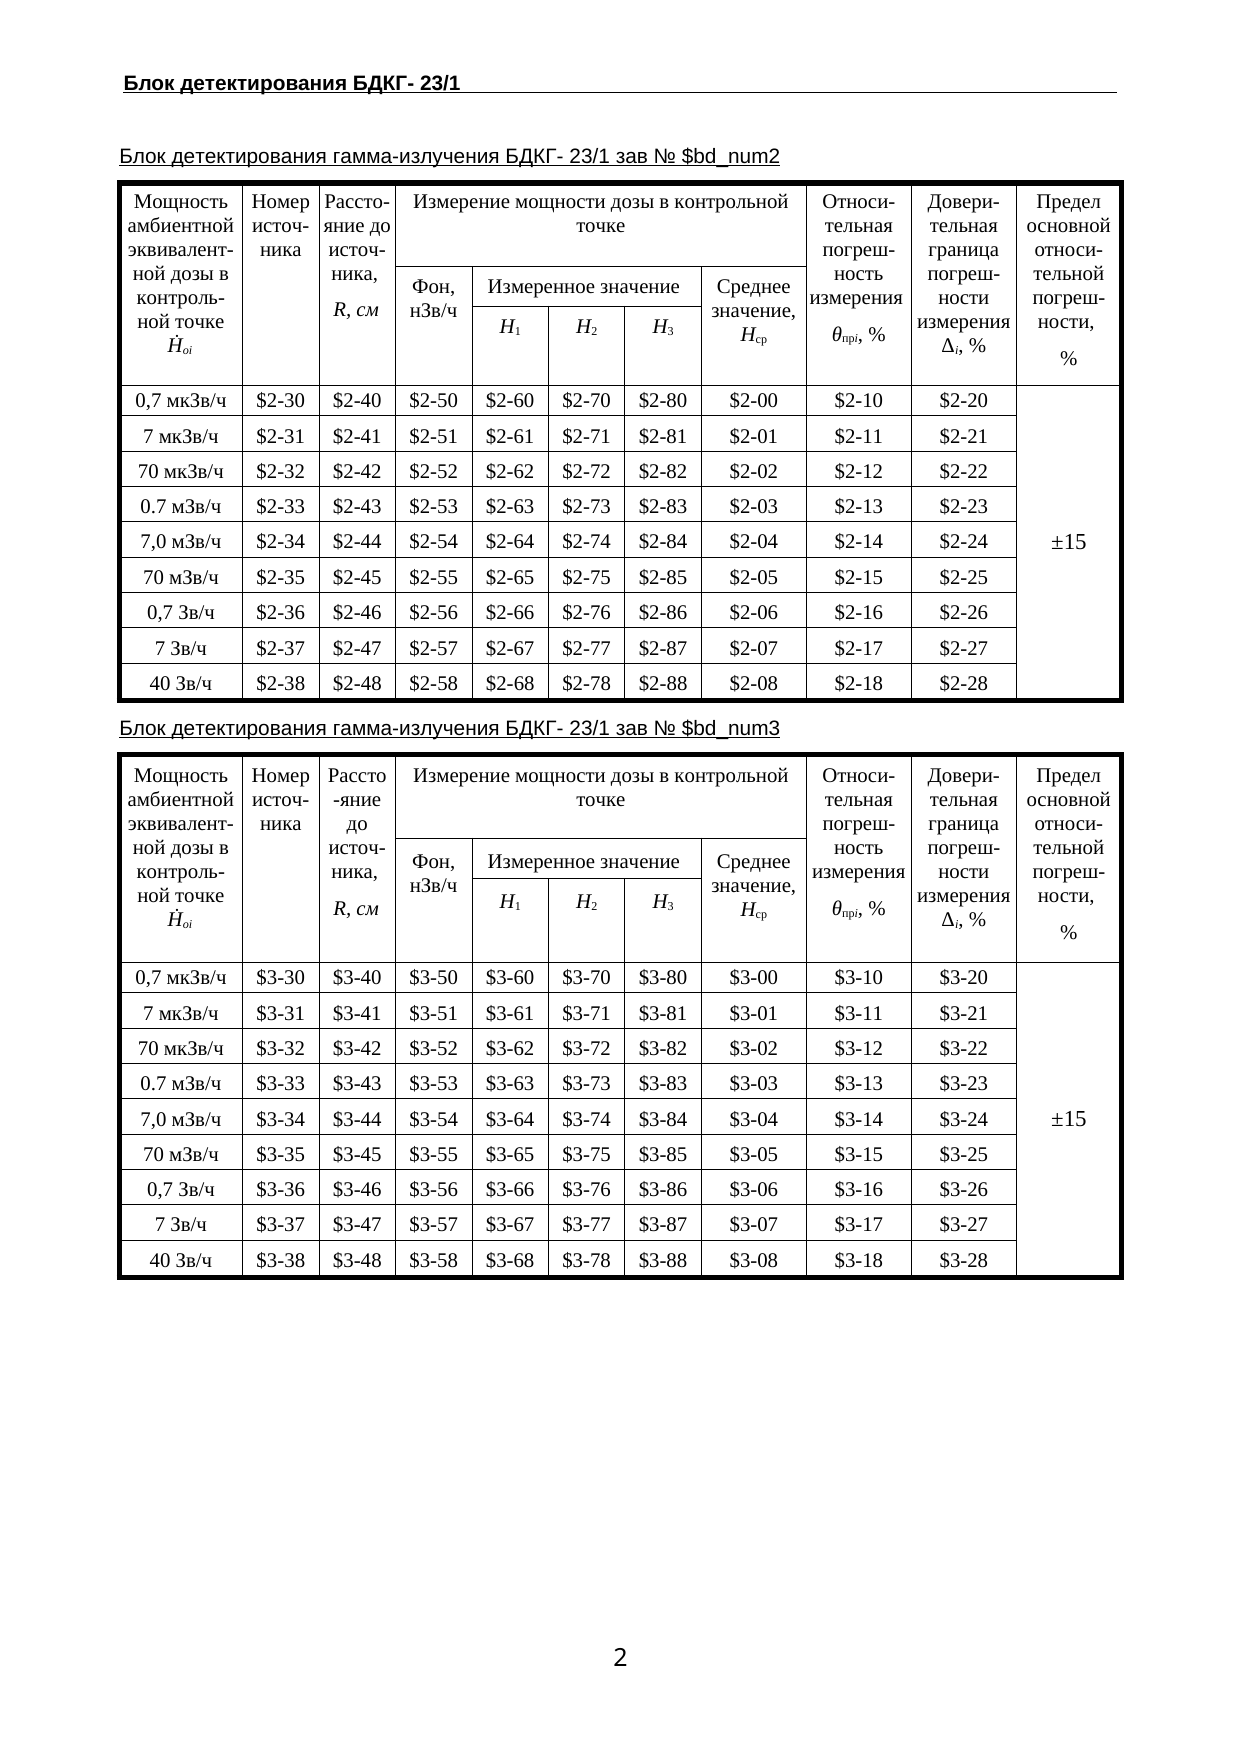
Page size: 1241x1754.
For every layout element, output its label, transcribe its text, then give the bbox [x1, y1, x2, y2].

table_cell $2-28 [912, 664, 1016, 698]
table_cell $3-71 [549, 993, 624, 1028]
table_cell $2-38 [243, 664, 319, 698]
table_cell $3-58 [396, 1241, 472, 1275]
table_cell 70 мЗв/ч [122, 1135, 242, 1169]
table_cell $2-15 [807, 558, 911, 592]
table_cell 70 мЗв/ч [122, 558, 242, 592]
table_cell $2-13 [807, 487, 911, 521]
table_cell $3-01 [702, 993, 806, 1028]
table_cell $2-42 [320, 452, 395, 486]
table_cell $3-32 [243, 1029, 319, 1063]
table_cell 0,7 мкЗв/ч [122, 386, 242, 415]
table_cell $2-45 [320, 558, 395, 592]
table_cell $2-21 [912, 416, 1016, 451]
table_cell $3-83 [625, 1064, 701, 1098]
table_cell $3-30 [243, 963, 319, 992]
table_cell $2-33 [243, 487, 319, 521]
table_cell $2-64 [473, 522, 548, 557]
table_cell 70 мкЗв/ч [122, 1029, 242, 1063]
table_cell H3 [625, 307, 701, 385]
table_cell $3-85 [625, 1135, 701, 1169]
table_cell $2-44 [320, 522, 395, 557]
table_cell $3-42 [320, 1029, 395, 1063]
table_header Блок детектирования гамма-излучения БДКГ- 23/1 зав № $bd_num2 [119, 131, 1121, 180]
table_cell $2-76 [549, 593, 624, 627]
table_cell $2-26 [912, 593, 1016, 627]
table_cell $2-02 [702, 452, 806, 486]
table_cell $2-61 [473, 416, 548, 451]
table_cell Измеренное значение [473, 267, 701, 306]
table_cell $3-35 [243, 1135, 319, 1169]
table_cell $2-17 [807, 628, 911, 662]
table_cell $3-11 [807, 993, 911, 1028]
table_cell $2-55 [396, 558, 472, 592]
table_cell $3-74 [549, 1099, 624, 1133]
table_cell $2-32 [243, 452, 319, 486]
table_cell $3-54 [396, 1099, 472, 1133]
table_cell $2-43 [320, 487, 395, 521]
table_cell $3-17 [807, 1205, 911, 1239]
table_cell $2-52 [396, 452, 472, 486]
table_cell $2-63 [473, 487, 548, 521]
table_cell $3-47 [320, 1205, 395, 1239]
table_cell Фон, нЗв/ч [396, 267, 472, 385]
table_cell H2 [549, 879, 624, 962]
table_cell $3-81 [625, 993, 701, 1028]
table_cell $2-20 [912, 386, 1016, 415]
table_cell Среднее значение, Hср [702, 267, 806, 385]
table_cell $3-37 [243, 1205, 319, 1239]
table_cell $2-14 [807, 522, 911, 557]
table_cell $2-04 [702, 522, 806, 557]
table_cell 7 мкЗв/ч [122, 993, 242, 1028]
table_cell 40 Зв/ч [122, 1241, 242, 1275]
table_cell $2-83 [625, 487, 701, 521]
table_cell Довери-тельная граница погреш-ности измерения Δi, % [912, 757, 1016, 962]
table_cell $3-45 [320, 1135, 395, 1169]
table_cell 0,7 Зв/ч [122, 1170, 242, 1204]
table_cell $2-56 [396, 593, 472, 627]
table_cell $2-31 [243, 416, 319, 451]
table_cell $3-28 [912, 1241, 1016, 1275]
table_cell $2-74 [549, 522, 624, 557]
table_cell $2-60 [473, 386, 548, 415]
table_cell $3-33 [243, 1064, 319, 1098]
table_cell Среднее значение, Hср [702, 839, 806, 962]
table_cell Относи-тельная погреш-ность измерения θпрi, % [807, 186, 911, 385]
table_cell $3-34 [243, 1099, 319, 1133]
table_cell $3-87 [625, 1205, 701, 1239]
table_cell $2-37 [243, 628, 319, 662]
table_cell $3-00 [702, 963, 806, 992]
table_cell H1 [473, 307, 548, 385]
table_cell 40 Зв/ч [122, 664, 242, 698]
table_cell Рассто-яние до источ-ника, R, см [320, 186, 395, 385]
table_cell 0.7 мЗв/ч [122, 1064, 242, 1098]
table_cell $2-51 [396, 416, 472, 451]
table_cell $2-35 [243, 558, 319, 592]
table_cell $3-44 [320, 1099, 395, 1133]
table_cell $3-78 [549, 1241, 624, 1275]
table_cell $3-08 [702, 1241, 806, 1275]
table_cell $3-15 [807, 1135, 911, 1169]
table_cell $3-61 [473, 993, 548, 1028]
table_cell $3-62 [473, 1029, 548, 1063]
table_cell $3-04 [702, 1099, 806, 1133]
table_cell $2-22 [912, 452, 1016, 486]
table_cell 7 мкЗв/ч [122, 416, 242, 451]
table_cell $3-07 [702, 1205, 806, 1239]
table_cell $3-22 [912, 1029, 1016, 1063]
table_cell $3-86 [625, 1170, 701, 1204]
table_cell $2-25 [912, 558, 1016, 592]
table_cell $3-68 [473, 1241, 548, 1275]
table_cell 7,0 мЗв/ч [122, 522, 242, 557]
table_cell $3-88 [625, 1241, 701, 1275]
table_cell $2-87 [625, 628, 701, 662]
table_cell $2-08 [702, 664, 806, 698]
table_cell H3 [625, 879, 701, 962]
table_cell $2-11 [807, 416, 911, 451]
table_cell $2-82 [625, 452, 701, 486]
table_cell $3-21 [912, 993, 1016, 1028]
table_cell $2-57 [396, 628, 472, 662]
table_cell $3-60 [473, 963, 548, 992]
table_cell $3-20 [912, 963, 1016, 992]
table_cell $2-67 [473, 628, 548, 662]
table_cell $3-16 [807, 1170, 911, 1204]
table_cell $3-13 [807, 1064, 911, 1098]
table_cell $2-85 [625, 558, 701, 592]
table_cell $2-06 [702, 593, 806, 627]
table_cell $3-02 [702, 1029, 806, 1063]
table_cell $3-12 [807, 1029, 911, 1063]
table_cell $3-36 [243, 1170, 319, 1204]
table_cell $2-24 [912, 522, 1016, 557]
table_cell $3-64 [473, 1099, 548, 1133]
table_cell $2-70 [549, 386, 624, 415]
table_cell $3-23 [912, 1064, 1016, 1098]
table_cell $2-47 [320, 628, 395, 662]
table_cell $3-40 [320, 963, 395, 992]
table_cell $2-48 [320, 664, 395, 698]
table_cell $2-30 [243, 386, 319, 415]
table_cell $3-73 [549, 1064, 624, 1098]
table_cell ±15 [1017, 963, 1119, 1275]
table_cell 7 Зв/ч [122, 628, 242, 662]
table_cell Измерение мощности дозы в контрольной точке [396, 757, 806, 838]
table_cell Предел основной относи-тельной погреш-ности, % [1017, 757, 1119, 962]
table_cell $2-75 [549, 558, 624, 592]
table_cell $3-52 [396, 1029, 472, 1063]
table_cell $3-48 [320, 1241, 395, 1275]
table_cell $2-27 [912, 628, 1016, 662]
table_cell 7 Зв/ч [122, 1205, 242, 1239]
table_cell $3-66 [473, 1170, 548, 1204]
table_cell $3-67 [473, 1205, 548, 1239]
table_cell $2-80 [625, 386, 701, 415]
table_cell $3-38 [243, 1241, 319, 1275]
table_cell Довери-тельная граница погреш-ности измерения Δi, % [912, 186, 1016, 385]
table_cell $2-40 [320, 386, 395, 415]
table_cell $2-54 [396, 522, 472, 557]
table_cell $3-26 [912, 1170, 1016, 1204]
table_cell $3-51 [396, 993, 472, 1028]
table_cell $2-05 [702, 558, 806, 592]
table_cell $2-10 [807, 386, 911, 415]
table_cell Измеренное значение [473, 839, 701, 878]
table_cell $2-41 [320, 416, 395, 451]
table_cell $2-73 [549, 487, 624, 521]
table_cell $2-58 [396, 664, 472, 698]
table_cell $2-12 [807, 452, 911, 486]
table_cell H2 [549, 307, 624, 385]
table_cell $3-72 [549, 1029, 624, 1063]
table_cell $2-72 [549, 452, 624, 486]
table_cell Мощность амбиентной эквивалент-ной дозы в контроль-ной точке Ḣoi [122, 757, 242, 962]
table_cell $3-55 [396, 1135, 472, 1169]
table_cell $2-77 [549, 628, 624, 662]
table_cell Номер источ-ника [243, 186, 319, 385]
table_cell $2-23 [912, 487, 1016, 521]
table_cell $3-80 [625, 963, 701, 992]
table_cell $3-46 [320, 1170, 395, 1204]
table_cell $2-66 [473, 593, 548, 627]
table_cell $3-05 [702, 1135, 806, 1169]
table_cell ±15 [1017, 386, 1119, 698]
table_cell H1 [473, 879, 548, 962]
table_cell $3-77 [549, 1205, 624, 1239]
table_cell $3-56 [396, 1170, 472, 1204]
table_header Блок детектирования гамма-излучения БДКГ- 23/1 зав № $bd_num3 [119, 703, 1121, 752]
table_cell Фон, нЗв/ч [396, 839, 472, 962]
table_cell $2-81 [625, 416, 701, 451]
table_cell $3-25 [912, 1135, 1016, 1169]
table_cell $2-65 [473, 558, 548, 592]
table_cell Рассто-яние до источ-ника, R, см [320, 757, 395, 962]
table_cell $2-84 [625, 522, 701, 557]
table_cell $3-84 [625, 1099, 701, 1133]
table_cell $2-36 [243, 593, 319, 627]
table_cell $3-14 [807, 1099, 911, 1133]
table_cell $2-88 [625, 664, 701, 698]
table_cell $3-70 [549, 963, 624, 992]
table_cell Мощность амбиентной эквивалент-ной дозы в контроль-ной точке Ḣoi [122, 186, 242, 385]
table_cell $2-46 [320, 593, 395, 627]
table_cell $3-41 [320, 993, 395, 1028]
table_cell Относи-тельная погреш-ность измерения θпрi, % [807, 757, 911, 962]
table_cell $3-10 [807, 963, 911, 992]
table_cell $3-18 [807, 1241, 911, 1275]
table_cell $3-31 [243, 993, 319, 1028]
table_cell $2-18 [807, 664, 911, 698]
table_cell $3-43 [320, 1064, 395, 1098]
table_cell $3-06 [702, 1170, 806, 1204]
table_cell $2-34 [243, 522, 319, 557]
table_cell $3-65 [473, 1135, 548, 1169]
table_cell $3-27 [912, 1205, 1016, 1239]
table_cell $2-16 [807, 593, 911, 627]
table_cell Измерение мощности дозы в контрольной точке [396, 186, 806, 266]
table_cell $3-57 [396, 1205, 472, 1239]
table_cell $3-82 [625, 1029, 701, 1063]
table_cell 0.7 мЗв/ч [122, 487, 242, 521]
table_cell 70 мкЗв/ч [122, 452, 242, 486]
table_cell $3-03 [702, 1064, 806, 1098]
table_cell $2-68 [473, 664, 548, 698]
table_cell $2-53 [396, 487, 472, 521]
table_cell $3-76 [549, 1170, 624, 1204]
table_cell $3-75 [549, 1135, 624, 1169]
table_cell $2-78 [549, 664, 624, 698]
table_cell $2-50 [396, 386, 472, 415]
table_cell $2-86 [625, 593, 701, 627]
table_cell $2-00 [702, 386, 806, 415]
table_cell 7,0 мЗв/ч [122, 1099, 242, 1133]
table_cell $3-50 [396, 963, 472, 992]
table_cell Номер источ-ника [243, 757, 319, 962]
table_cell 0,7 Зв/ч [122, 593, 242, 627]
table_cell $3-63 [473, 1064, 548, 1098]
table_cell $2-07 [702, 628, 806, 662]
table_cell Предел основной относи-тельной погреш-ности, % [1017, 186, 1119, 385]
table_cell $2-62 [473, 452, 548, 486]
table_cell 0,7 мкЗв/ч [122, 963, 242, 992]
table_cell $2-03 [702, 487, 806, 521]
table_cell $2-71 [549, 416, 624, 451]
table_cell $3-53 [396, 1064, 472, 1098]
table_cell $2-01 [702, 416, 806, 451]
table_cell $3-24 [912, 1099, 1016, 1133]
